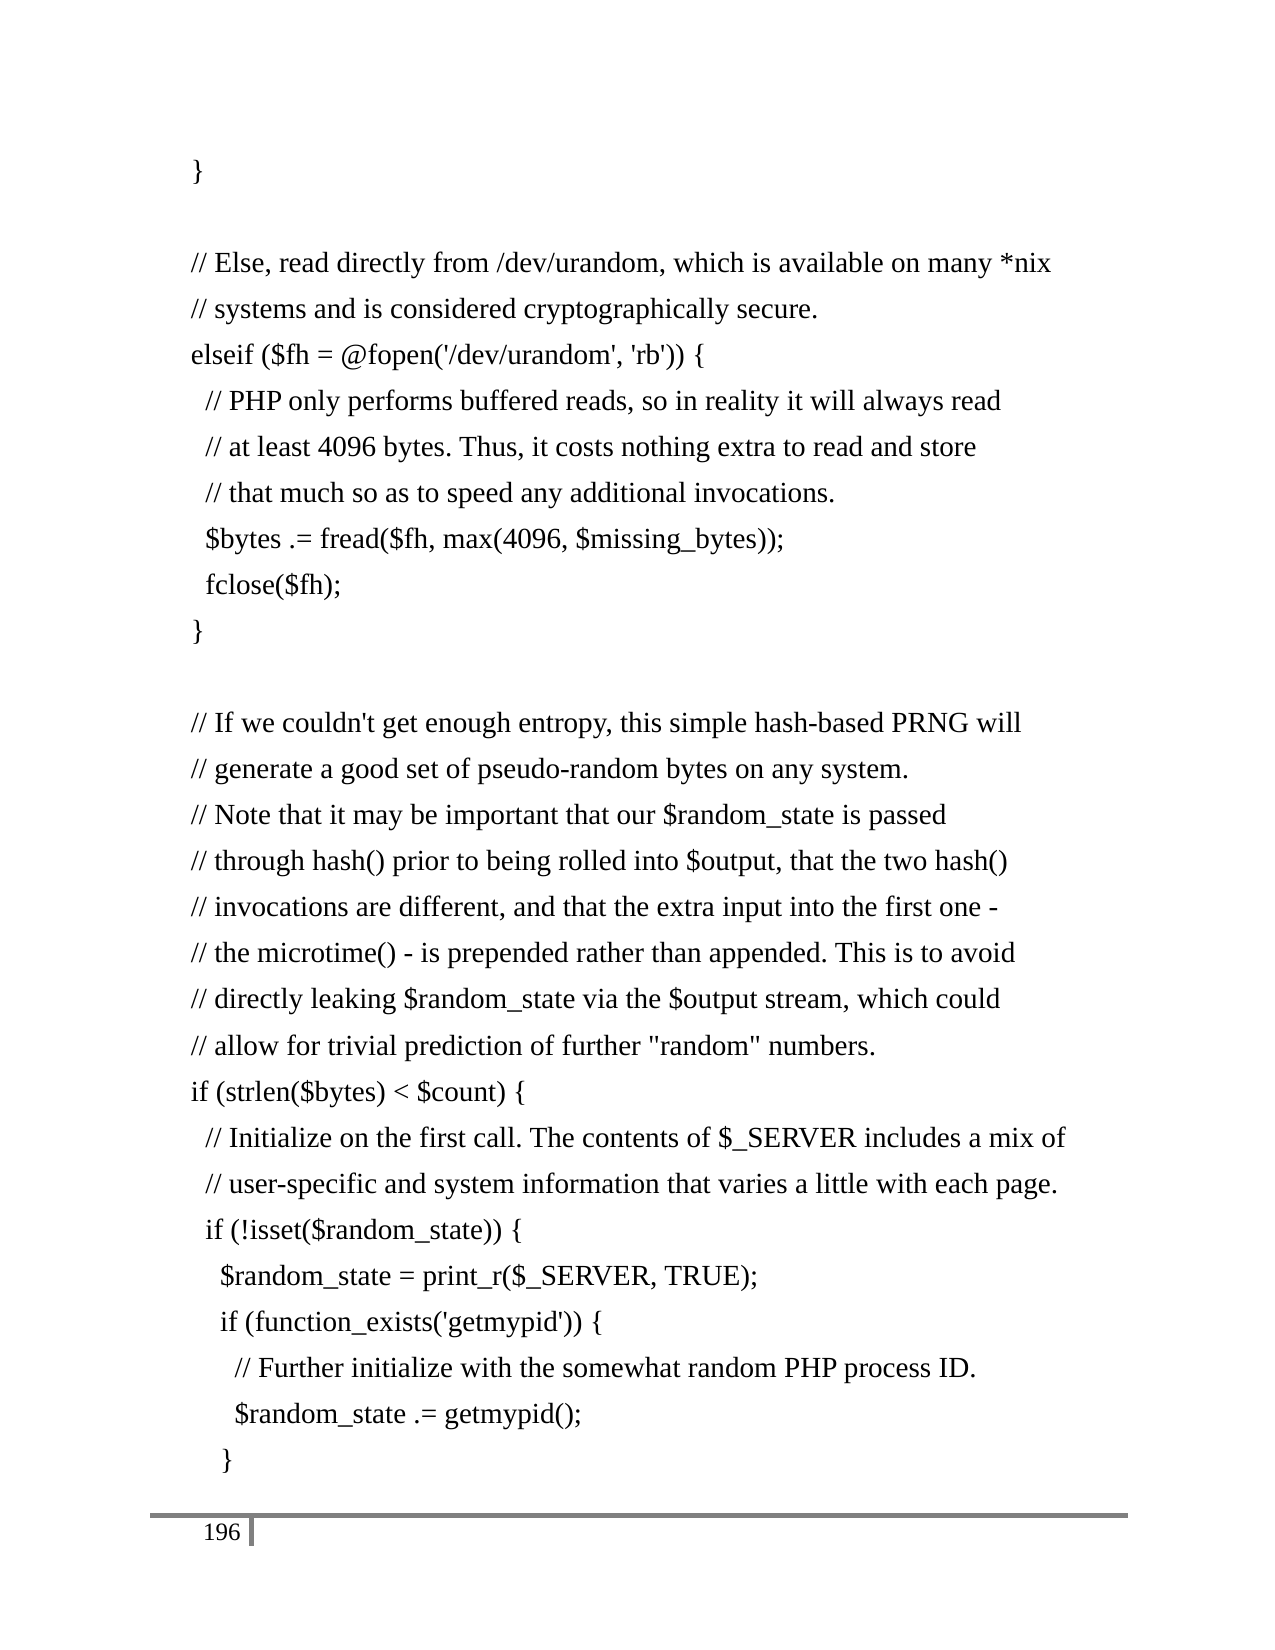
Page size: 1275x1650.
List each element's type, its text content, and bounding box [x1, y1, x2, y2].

text // at least 4096 bytes. Thus, it costs nothing extra to read and store [161, 429, 1117, 463]
text // invocations are different, and that the extra input into the first one - [161, 889, 1117, 923]
text $bytes .= fread($fh, max(4096, $missing_bytes)); [161, 521, 1117, 555]
text fclose($fh); [161, 567, 1117, 601]
text // generate a good set of pseudo-random bytes on any system. [161, 751, 1117, 785]
text if (strlen($bytes) < $count) { [161, 1074, 1117, 1107]
text } [161, 613, 1117, 647]
text // Else, read directly from /dev/urandom, which is available on many *nix [161, 245, 1117, 278]
text } [161, 153, 1117, 186]
text // If we couldn't get enough entropy, this simple hash-based PRNG will [161, 705, 1117, 739]
text // user-specific and system information that varies a little with each page. [161, 1166, 1117, 1199]
text // through hash() prior to being rolled into $output, that the two hash() [161, 843, 1117, 877]
text $random_state = print_r($_SERVER, TRUE); [161, 1258, 1117, 1291]
text elseif ($fh = @fopen('/dev/urandom', 'rb')) { [161, 337, 1117, 371]
text // Further initialize with the somewhat random PHP process ID. [161, 1350, 1117, 1383]
text if (!isset($random_state)) { [161, 1212, 1117, 1245]
text if (function_exists('getmypid')) { [161, 1304, 1117, 1337]
text $random_state .= getmypid(); [161, 1396, 1117, 1429]
text // allow for trivial prediction of further "random" numbers. [161, 1028, 1117, 1061]
text // the microtime() - is prepended rather than appended. This is to avoid [161, 936, 1117, 969]
text // PHP only performs buffered reads, so in reality it will always read [161, 383, 1117, 417]
text // directly leaking $random_state via the $output stream, which could [161, 982, 1117, 1015]
text // systems and is considered cryptographically secure. [161, 291, 1117, 324]
text } [161, 1442, 1117, 1476]
text // Note that it may be important that our $random_state is passed [161, 797, 1117, 831]
text // Initialize on the first call. The contents of $_SERVER includes a mix of [161, 1120, 1117, 1153]
text // that much so as to speed any additional invocations. [161, 475, 1117, 509]
